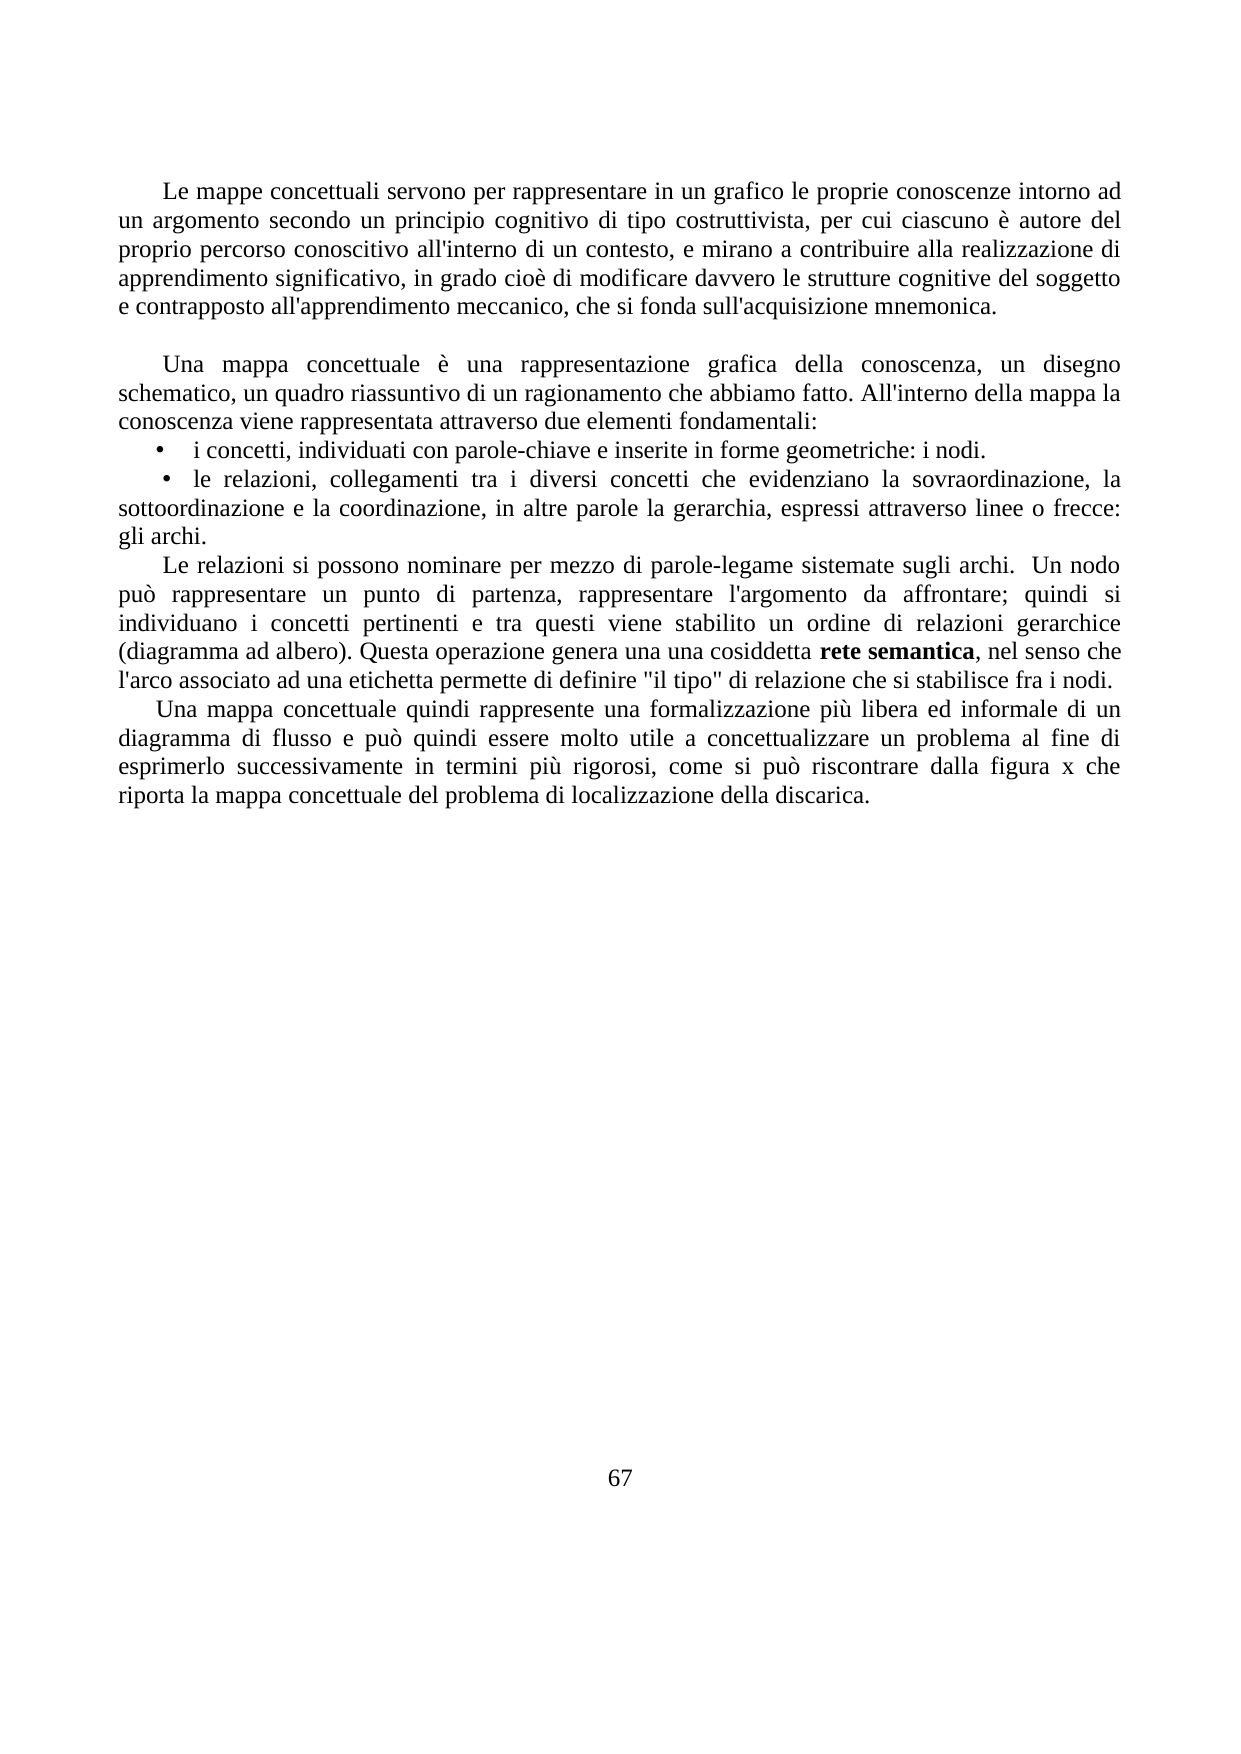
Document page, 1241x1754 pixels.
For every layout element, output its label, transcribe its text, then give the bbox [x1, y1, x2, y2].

list i concetti, individuati con parole-chiave e inserite in forme geometriche: i nodi. [156, 435, 1122, 464]
text Le mappe concettuali servono per rappresentare in un grafico le proprie conoscenze intorno ad un argomento secondo un principio cognitivo di tipo costruttivista, per cui ciascuno è autore del proprio percorso conoscitivo all'interno di un contesto, e mirano a contribuire alla realizzazione di apprendimento significativo, in grado cioè di modificare davvero le strutture cognitive del soggetto e contrapposto all'apprendimento meccanico, che si fonda sull'acquisizione mnemonica. [118, 176, 1122, 320]
list le relazioni, collegamenti tra i diversi concetti che evidenziano la sovraordinazione, la sottoordinazione e la coordinazione, in altre parole la gerarchia, espressi attraverso linee o frecce: gli archi. [118, 464, 1122, 550]
text Una mappa concettuale è una rappresentazione grafica della conoscenza, un disegno schematico, un quadro riassuntivo di un ragionamento che abbiamo fatto. All'interno della mappa la conoscenza viene rappresentata attraverso due elementi fondamentali: [118, 349, 1122, 435]
text Una mappa concettuale quindi rappresente una formalizzazione più libera ed informale di un diagramma di flusso e può quindi essere molto utile a concettualizzare un problema al fine di esprimerlo successivamente in termini più rigorosi, come si può riscontrare dalla figura x che riporta la mappa concettuale del problema di localizzazione della discarica. [118, 694, 1122, 809]
text Le relazioni si possono nominare per mezzo di parole-legame sistemate sugli archi. Un nodo può rappresentare un punto di partenza, rappresentare l'argomento da affrontare; quindi si individuano i concetti pertinenti e tra questi viene stabilito un ordine di relazioni gerarchice (diagramma ad albero). Questa operazione genera una una cosiddetta rete semantica, nel senso che l'arco associato ad una etichetta permette di definire "il tipo" di relazione che si stabilisce fra i nodi. [118, 550, 1122, 694]
